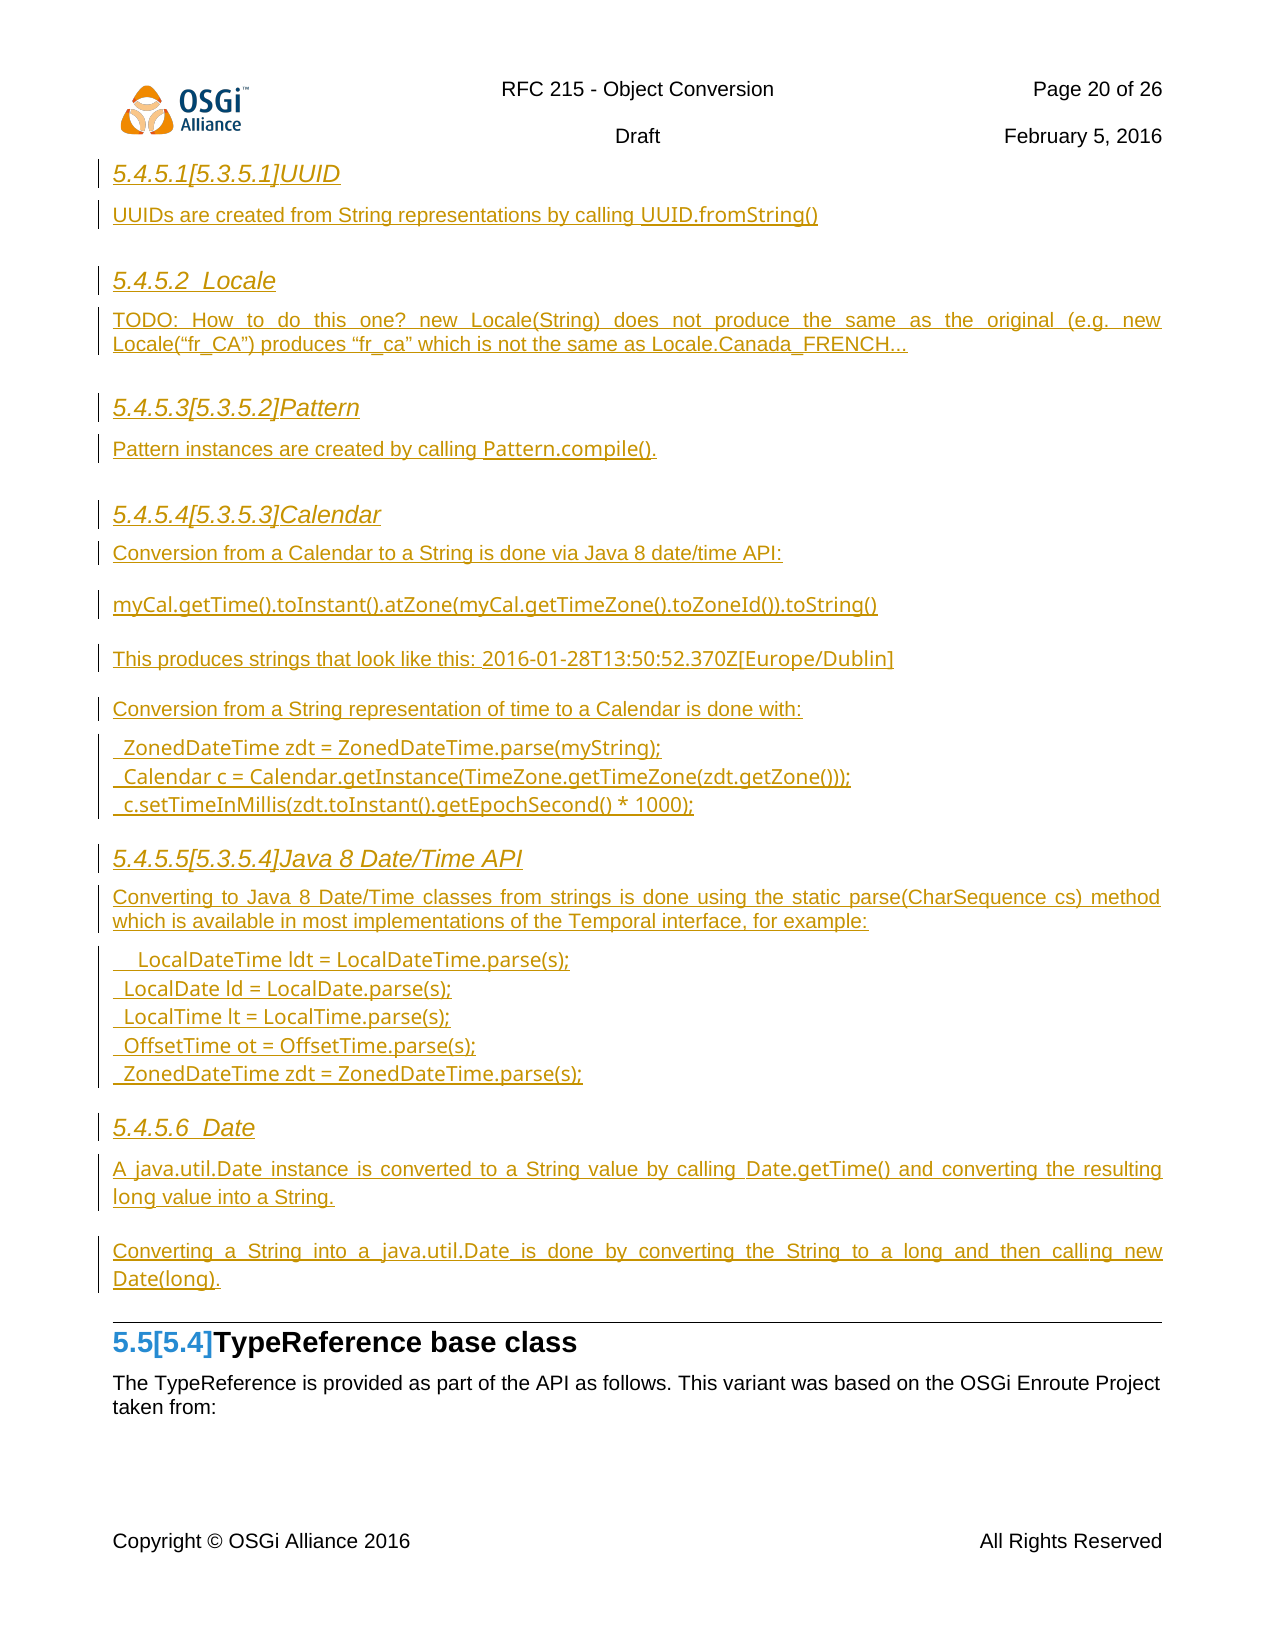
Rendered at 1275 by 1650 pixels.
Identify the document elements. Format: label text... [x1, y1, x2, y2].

subtitle UUID [112, 159, 1162, 188]
text LocalDateTime ldt = LocalDateTime.parse(s); [112, 946, 1162, 974]
text ZonedDateTime zdt = ZonedDateTime.parse(myString); [112, 733, 1162, 762]
text Converting to Java 8 Date/Time classes from strings is done using the static parse(CharSequence cs) method which is available in most implementations of the Temporal interface, for example: [112, 885, 1162, 933]
subtitle TypeReference base class [112, 1323, 1162, 1358]
text Locale(“fr_CA”) produces “fr_ca” which is not the same as Locale.Canada_FRENCH... [112, 329, 1162, 355]
text myCal.getTime().toInstant().atZone(myCal.getTimeZone().toZoneId()).toString() [112, 590, 1162, 619]
text Date(long). [112, 1260, 1162, 1293]
text ZonedDateTime zdt = ZonedDateTime.parse(s); [112, 1059, 1162, 1088]
text LocalTime lt = LocalTime.parse(s); [112, 1002, 1162, 1031]
text c.setTimeInMillis(zdt.toInstant().getEpochSecond() * 1000); [112, 790, 1162, 819]
text long value into a String. [112, 1179, 1162, 1211]
text LocalDate ld = LocalDate.parse(s); [112, 974, 1162, 1002]
text The TypeReference is provided as part of the API as follows. This variant was based on the OSGi Enroute Project taken from: [112, 1371, 1162, 1419]
text Conversion from a Calendar to a String is done via Java 8 date/time API: [112, 541, 1162, 565]
text OffsetTime ot = OffsetTime.parse(s); [112, 1031, 1162, 1059]
text UUIDs are created from String representations by calling UUID.fromString() [112, 200, 1162, 229]
text Pattern instances are created by calling Pattern.compile(). [112, 434, 1162, 462]
text This produces strings that look like this: 2016-01-28T13:50:52.370Z[Europe/Dublin] [112, 644, 1162, 672]
text A java.util.Date instance is converted to a String value by calling Date.getTime() and converting the resulting [112, 1154, 1162, 1178]
text Converting a String into a java.util.Date is done by converting the String to a long and then calling new [112, 1236, 1162, 1260]
subtitle Java 8 Date/Time API [112, 844, 1162, 873]
subtitle Date [112, 1113, 1162, 1141]
subtitle Calendar [112, 500, 1162, 529]
subtitle Locale [112, 266, 1162, 295]
text TODO: How to do this one? new Locale(String) does not produce the same as the original (e.g. new [112, 307, 1162, 328]
text Conversion from a String representation of time to a Calendar is done with: [112, 697, 1162, 721]
text Calendar c = Calendar.getInstance(TimeZone.getTimeZone(zdt.getZone())); [112, 762, 1162, 790]
picture [113, 78, 257, 142]
subtitle Pattern [112, 393, 1162, 422]
